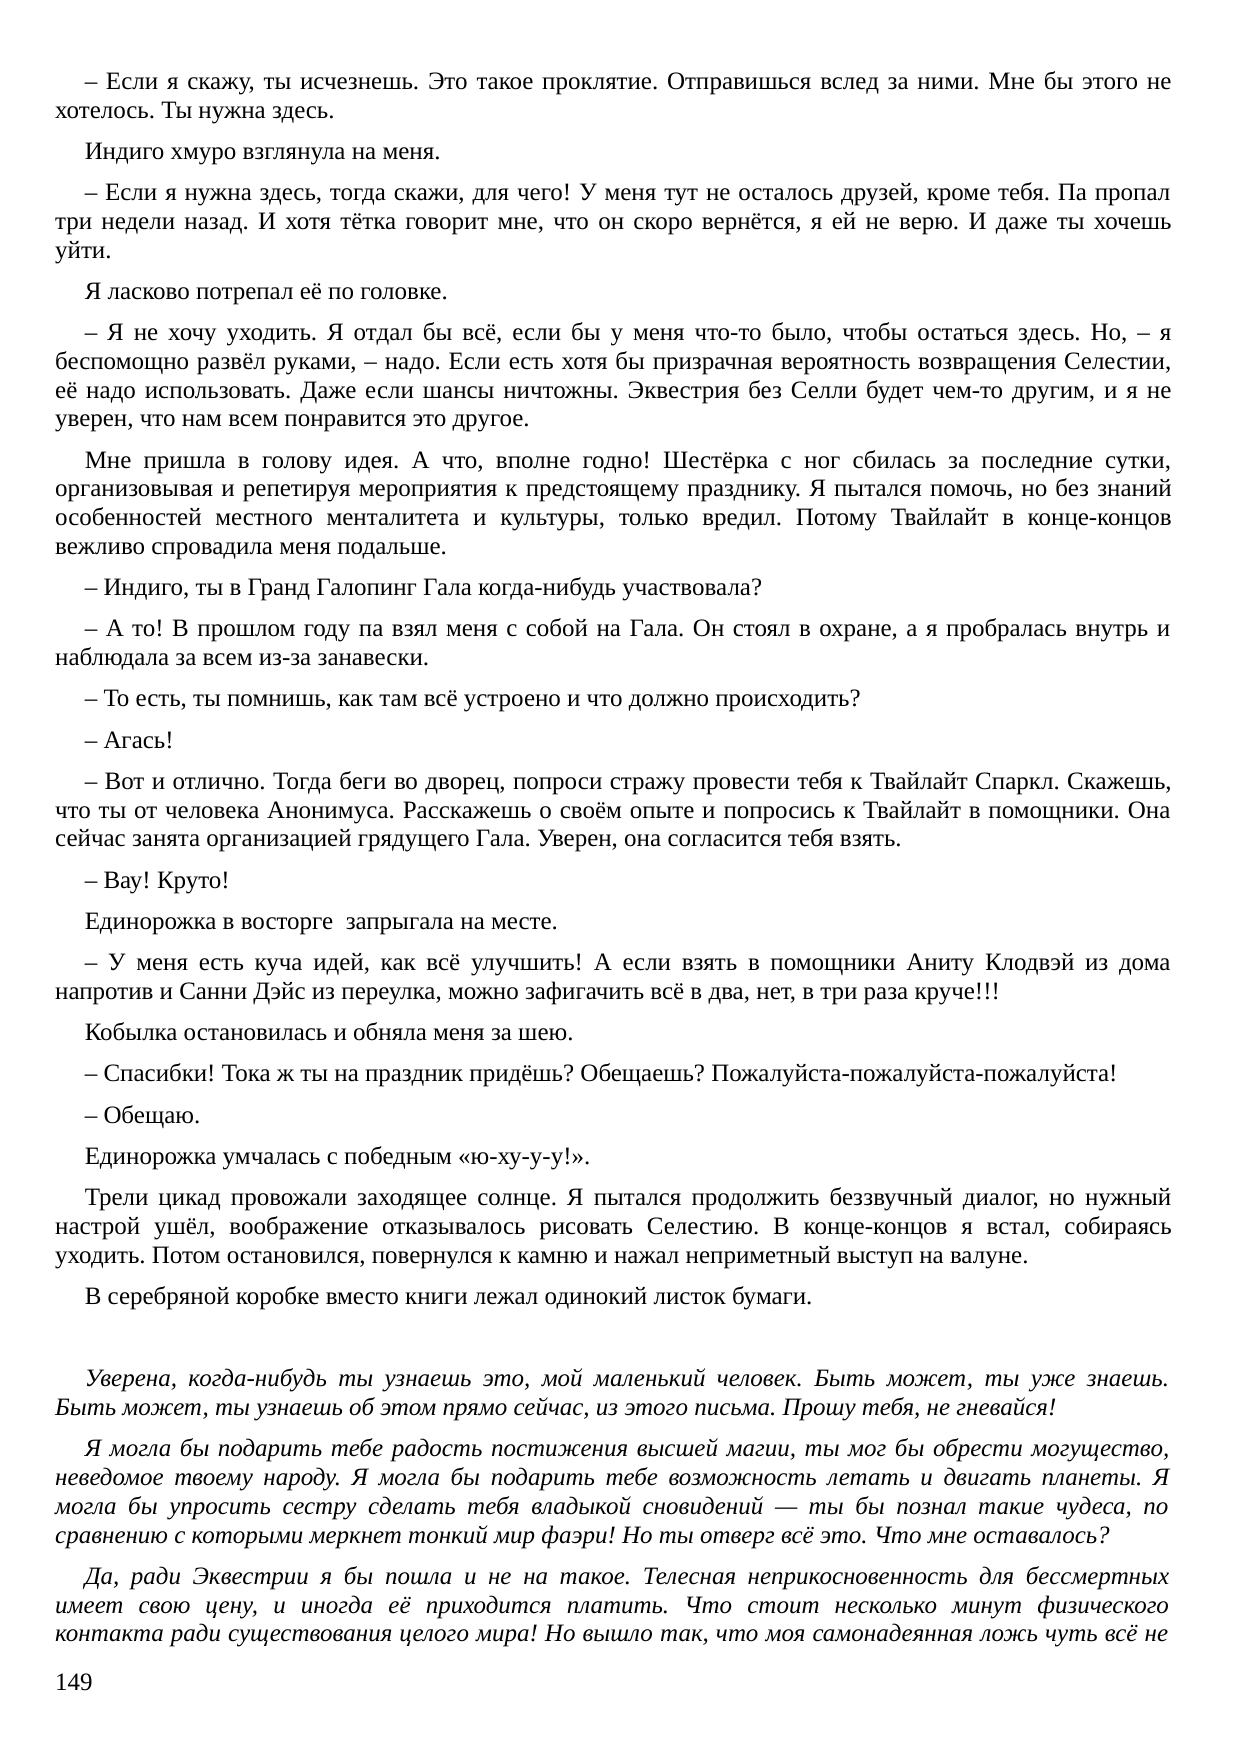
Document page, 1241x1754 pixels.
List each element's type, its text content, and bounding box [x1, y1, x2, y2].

text Кобылка остановилась и обняла меня за шею. [55, 1017, 1173, 1046]
text – Спасибки! Тока ж ты на праздник придёшь? Обещаешь? Пожалуйста-пожалуйста-пожалуйста! [55, 1058, 1173, 1087]
text – Если я скажу, ты исчезнешь. Это такое проклятие. Отправишься вслед за ними. Мне бы этого не хотелось. Ты нужна здесь. [55, 66, 1173, 123]
text – То есть, ты помнишь, как там всё устроено и что должно происходить? [55, 683, 1173, 712]
text – А то! В прошлом году па взял меня с собой на Гала. Он стоял в охране, а я пробралась внутрь и наблюдала за всем из-за занавески. [55, 613, 1173, 671]
text Мне пришла в голову идея. А что, вполне годно! Шестёрка с ног сбилась за последние сутки, организовывая и репетируя мероприятия к предстоящему празднику. Я пытался помочь, но без знаний особенностей местного менталитета и культуры, только вредил. Потому Твайлайт в конце-концов вежливо спровадила меня подальше. [55, 445, 1173, 560]
text – Вау! Круто! [55, 865, 1173, 893]
text – У меня есть куча идей, как всё улучшить! А если взять в помощники Аниту Клодвэй из дома напротив и Санни Дэйс из переулка, можно зафигачить всё в два, нет, в три раза круче!!! [55, 947, 1173, 1005]
text – Индиго, ты в Гранд Галопинг Гала когда-нибудь участвовала? [55, 572, 1173, 601]
text Единорожка в восторге запрыгала на месте. [55, 906, 1173, 935]
text Я могла бы подарить тебе радость постижения высшей магии, ты мог бы обрести могущество, неведомое твоему народу. Я могла бы подарить тебе возможность летать и двигать планеты. Я могла бы упросить сестру сделать тебя владыкой сновидений — ты бы познал такие чудеса, по сравнению с которыми меркнет тонкий мир фаэри! Но ты отверг всё это. Что мне оставалось? [55, 1433, 1173, 1548]
text Трели цикад провожали заходящее солнце. Я пытался продолжить беззвучный диалог, но нужный настрой ушёл, воображение отказывалось рисовать Селестию. В конце-концов я встал, собираясь уходить. Потом остановился, повернулся к камню и нажал неприметный выступ на валуне. [55, 1182, 1173, 1268]
text – Вот и отлично. Тогда беги во дворец, попроси стражу провести тебя к Твайлайт Спаркл. Скажешь, что ты от человека Анонимуса. Расскажешь о своём опыте и попросись к Твайлайт в помощники. Она сейчас занята организацией грядущего Гала. Уверен, она согласится тебя взять. [55, 766, 1173, 852]
text Да, ради Эквестрии я бы пошла и не на такое. Телесная неприкосновенность для бессмертных имеет свою цену, и иногда её приходится платить. Что стоит несколько минут физического контакта ради существования целого мира! Но вышло так, что моя самонадеянная ложь чуть всё не [55, 1561, 1173, 1647]
text Индиго хмуро взглянула на меня. [55, 136, 1173, 165]
text Уверена, когда-нибудь ты узнаешь это, мой маленький человек. Быть может, ты уже знаешь. Быть может, ты узнаешь об этом прямо сейчас, из этого письма. Прошу тебя, не гневайся! [55, 1363, 1173, 1421]
text – Обещаю. [55, 1100, 1173, 1128]
text В серебряной коробке вместо книги лежал одинокий листок бумаги. [55, 1281, 1173, 1310]
text Я ласково потрепал её по головке. [55, 276, 1173, 305]
text – Если я нужна здесь, тогда скажи, для чего! У меня тут не осталось друзей, кроме тебя. Па пропал три недели назад. И хотя тётка говорит мне, что он скоро вернётся, я ей не верю. И даже ты хочешь уйти. [55, 177, 1173, 263]
text – Агась! [55, 725, 1173, 753]
text Единорожка умчалась с победным «ю-ху-у-у!». [55, 1141, 1173, 1170]
text – Я не хочу уходить. Я отдал бы всё, если бы у меня что-то было, чтобы остаться здесь. Но, – я беспомощно развёл руками, – надо. Если есть хотя бы призрачная вероятность возвращения Селестии, её надо использовать. Даже если шансы ничтожны. Эквестрия без Селли будет чем-то другим, и я не уверен, что нам всем понравится это другое. [55, 317, 1173, 432]
